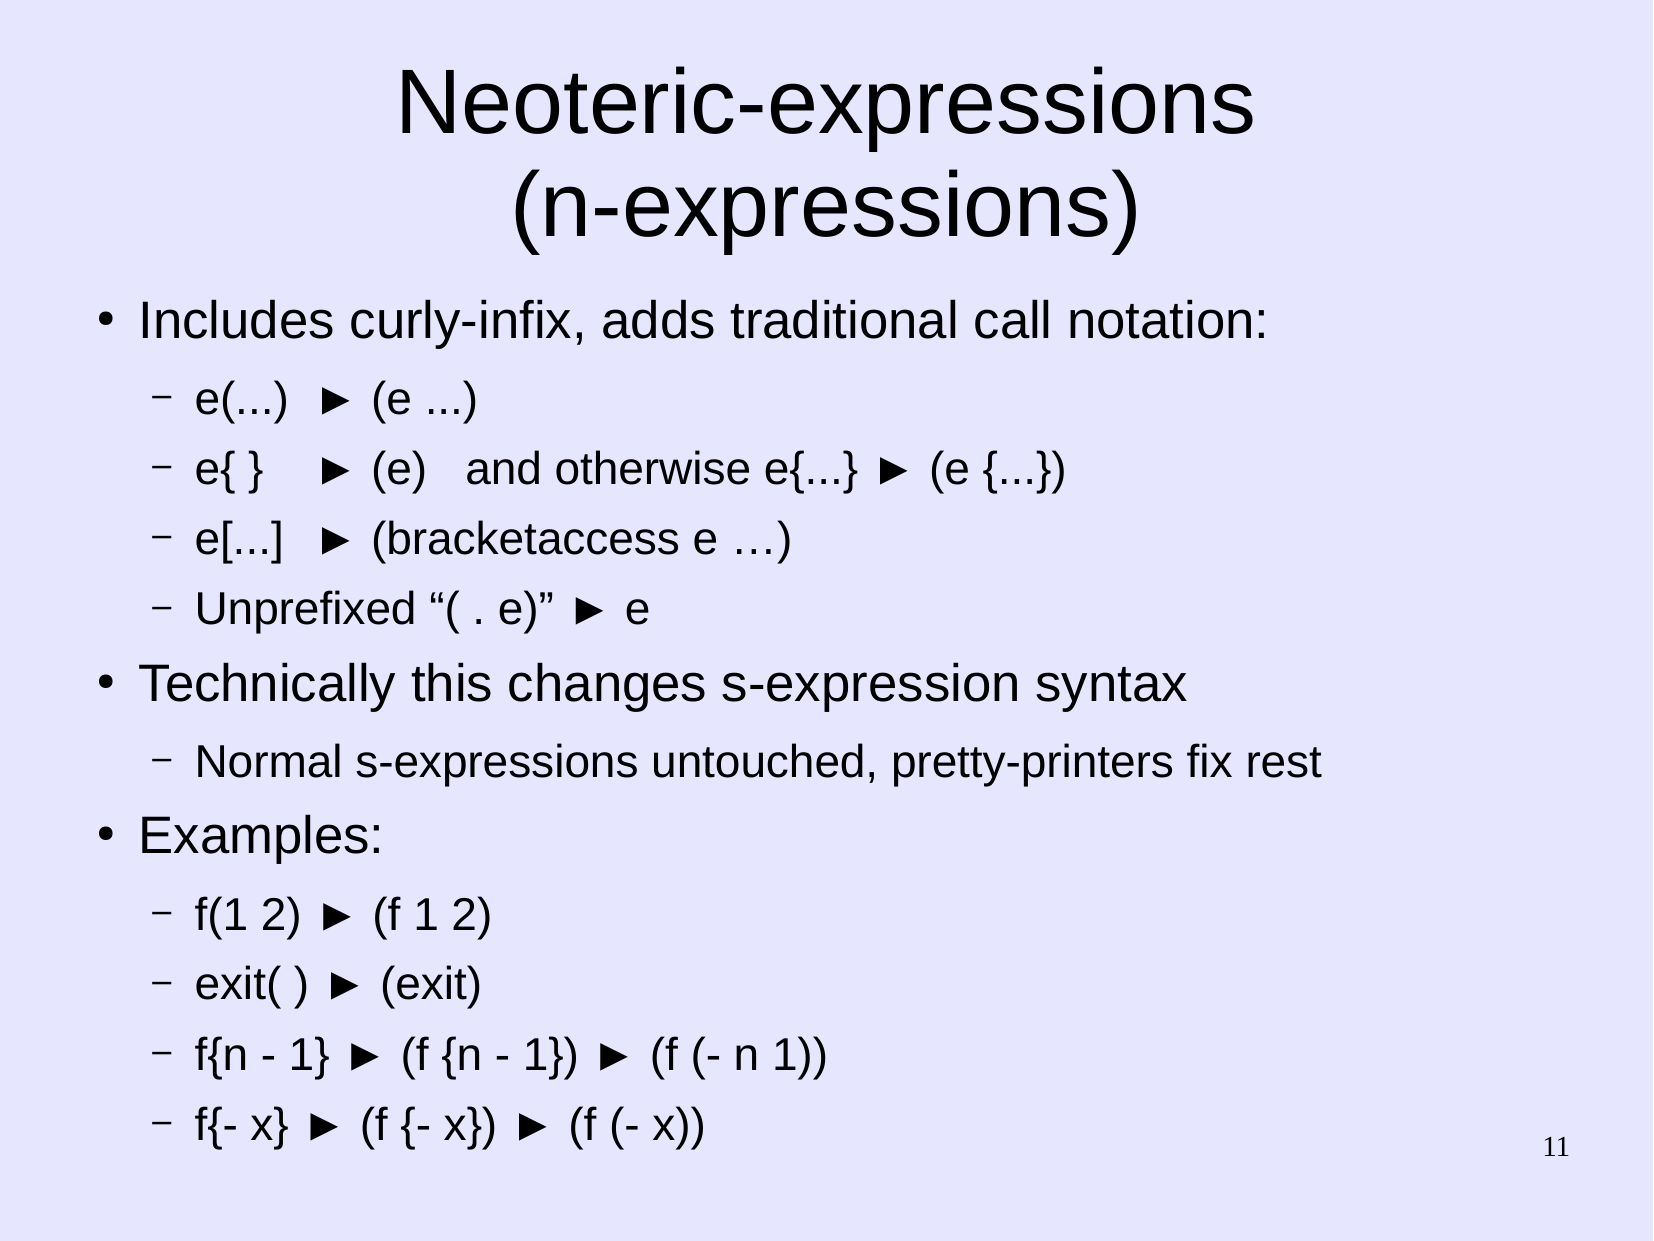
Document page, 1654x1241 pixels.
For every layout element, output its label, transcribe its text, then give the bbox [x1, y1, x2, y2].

title Neoteric-expressions (n-expressions) [82, 49, 1571, 257]
list Includes curly-infix, adds traditional call notation: e(...) ► (e ...) e{ } ► (e) and otherwise e{...} ► (e {...}) e[...] ► (bracketaccess e …) Unprefixed “( . e)” ► e Technically this changes s-expression syntax Normal s-expressions untouched, pretty-printers fix rest Examples: f(1 2) ► (f 1 2) exit( ) ► (exit) f{n - 1} ► (f {n - 1}) ► (f (- n 1)) f{- x} ► (f {- x}) ► (f (- x)) [82, 290, 1576, 1156]
